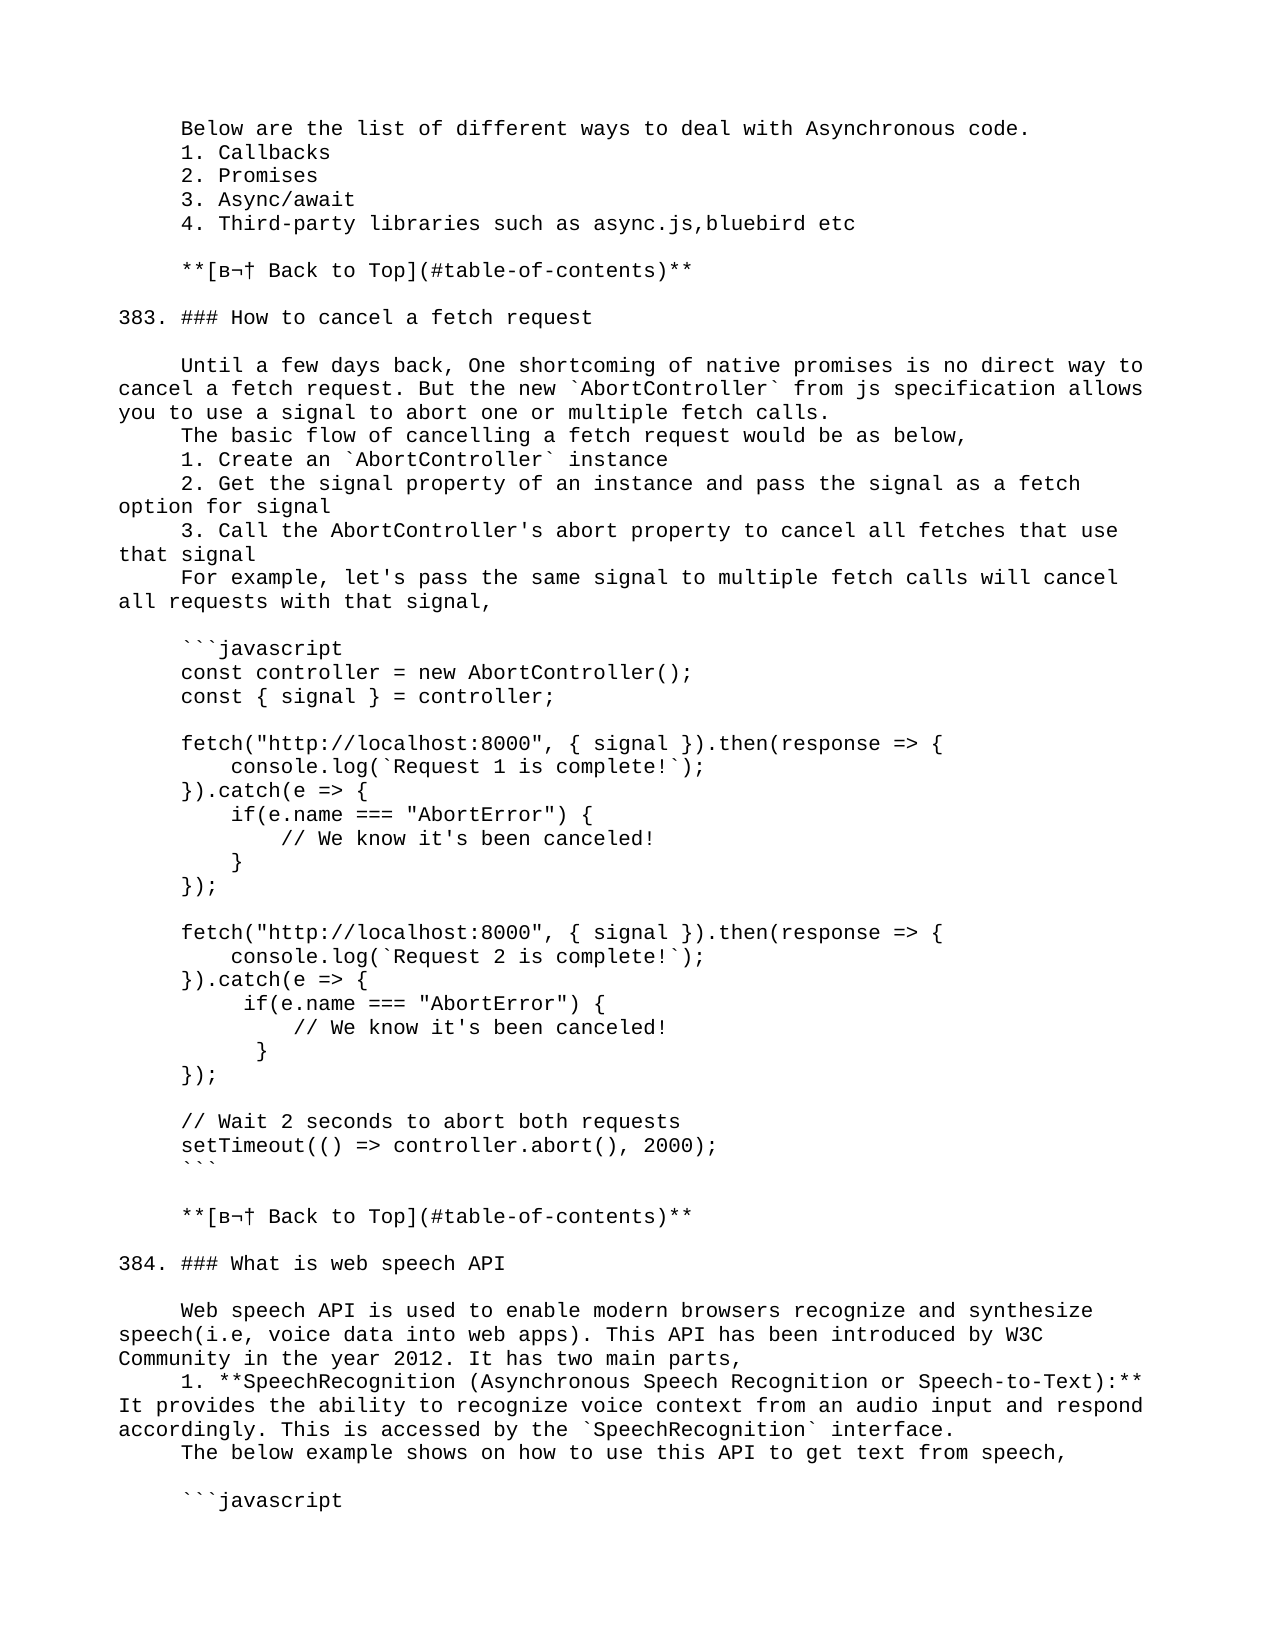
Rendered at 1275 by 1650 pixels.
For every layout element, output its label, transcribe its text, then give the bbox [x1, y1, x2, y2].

text Web speech API is used to enable modern browsers recognize and synthesize speech(i.e, voice data into web apps). This API has been introduced by W3C Community in the year 2012. It has two main parts, [118, 1300, 1157, 1371]
text // We know it's been canceled! [118, 827, 1157, 851]
text } [118, 851, 1157, 875]
text setTimeout(() => controller.abort(), 2000); [118, 1135, 1157, 1158]
text }); [118, 875, 1157, 898]
text // We know it's been canceled! [118, 1017, 1157, 1040]
text 1. **SpeechRecognition (Asynchronous Speech Recognition or Speech-to-Text):** It provides the ability to recognize voice context from an audio input and respond accordingly. This is accessed by the `SpeechRecognition` interface. [118, 1371, 1157, 1442]
text 2. Promises [118, 165, 1157, 189]
text ```javascript [118, 1489, 1157, 1513]
text Until a few days back, One shortcoming of native promises is no direct way to cancel a fetch request. But the new `AbortController` from js specification allows you to use a signal to abort one or multiple fetch calls. [118, 354, 1157, 426]
text const controller = new AbortController(); [118, 662, 1157, 686]
text 2. Get the signal property of an instance and pass the signal as a fetch option for signal [118, 473, 1157, 520]
text }).catch(e => { [118, 780, 1157, 804]
text 383. ### How to cancel a fetch request [118, 307, 1157, 331]
text Below are the list of different ways to deal with Asynchronous code. [118, 118, 1157, 142]
text }); [118, 1064, 1157, 1088]
text 3. Call the AbortController's abort property to cancel all fetches that use that signal [118, 520, 1157, 567]
text 1. Callbacks [118, 142, 1157, 165]
text The basic flow of cancelling a fetch request would be as below, [118, 426, 1157, 449]
text const { signal } = controller; [118, 686, 1157, 709]
text ``` [118, 1158, 1157, 1182]
text console.log(`Request 2 is complete!`); [118, 946, 1157, 969]
text }).catch(e => { [118, 969, 1157, 993]
text 3. Async/await [118, 189, 1157, 213]
text if(e.name === "AbortError") { [118, 804, 1157, 827]
text ```javascript [118, 638, 1157, 662]
text 4. Third-party libraries such as async.js,bluebird etc [118, 213, 1157, 236]
text // Wait 2 seconds to abort both requests [118, 1111, 1157, 1135]
text 1. Create an `AbortController` instance [118, 449, 1157, 473]
text **[в¬† Back to Top](#table-of-contents)** [118, 1206, 1157, 1229]
text For example, let's pass the same signal to multiple fetch calls will cancel all requests with that signal, [118, 567, 1157, 615]
text The below example shows on how to use this API to get text from speech, [118, 1442, 1157, 1466]
text } [118, 1040, 1157, 1064]
text fetch("http://localhost:8000", { signal }).then(response => { [118, 922, 1157, 946]
text fetch("http://localhost:8000", { signal }).then(response => { [118, 733, 1157, 757]
text if(e.name === "AbortError") { [118, 993, 1157, 1017]
text 384. ### What is web speech API [118, 1253, 1157, 1277]
text **[в¬† Back to Top](#table-of-contents)** [118, 260, 1157, 284]
text console.log(`Request 1 is complete!`); [118, 757, 1157, 780]
